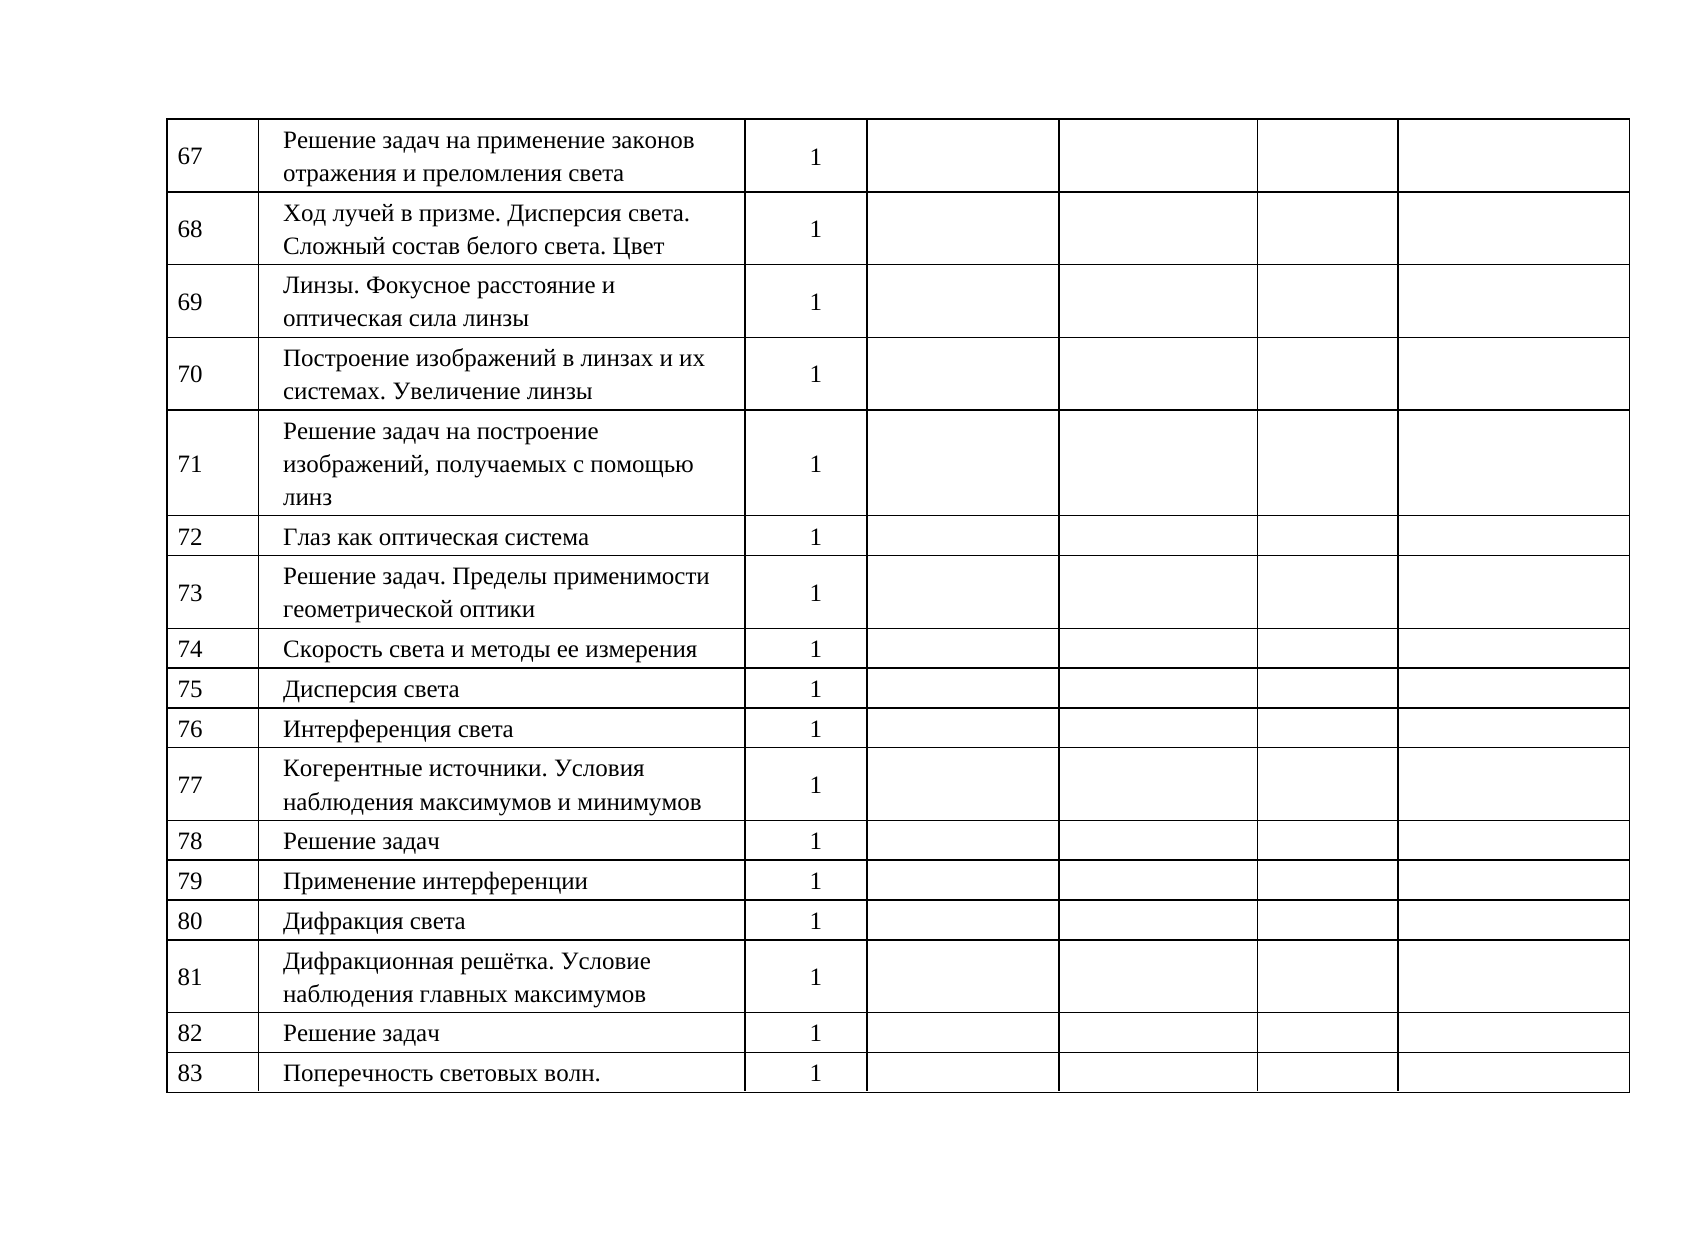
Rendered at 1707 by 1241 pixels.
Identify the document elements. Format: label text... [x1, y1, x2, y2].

table_cell [868, 1053, 1058, 1091]
table_cell [868, 265, 1058, 337]
table_cell [1399, 709, 1629, 747]
table_cell Глаз как оптическая система [259, 516, 744, 554]
table_cell [1399, 821, 1629, 859]
table_cell 1 [746, 861, 866, 899]
table_cell [868, 941, 1058, 1012]
table_cell Поперечность световых волн. [259, 1053, 744, 1091]
table_cell 1 [746, 120, 866, 191]
table_cell 79 [168, 861, 258, 899]
table_cell Решение задач на применение законов отражения и преломления света [259, 120, 744, 191]
table_cell [1258, 1053, 1397, 1091]
table_cell [868, 411, 1058, 515]
table_cell 68 [168, 193, 258, 264]
table_cell [1399, 120, 1629, 191]
table_cell 1 [746, 1053, 866, 1091]
table_cell [1060, 669, 1257, 707]
table_cell Линзы. Фокусное расстояние и оптическая сила линзы [259, 265, 744, 337]
table_cell [868, 516, 1058, 554]
table_cell 1 [746, 1013, 866, 1052]
table_cell [868, 748, 1058, 819]
table_cell [1258, 556, 1397, 627]
table_cell Дифракционная решётка. Условие наблюдения главных максимумов [259, 941, 744, 1012]
table_cell [1060, 193, 1257, 264]
table_cell [1399, 338, 1629, 409]
table_cell 78 [168, 821, 258, 859]
table_cell 73 [168, 556, 258, 627]
table_cell 77 [168, 748, 258, 819]
table_cell [1258, 120, 1397, 191]
table_cell [1258, 861, 1397, 899]
table_cell 76 [168, 709, 258, 747]
table_cell Дисперсия света [259, 669, 744, 707]
table_cell [1399, 556, 1629, 627]
table_cell [1060, 901, 1257, 939]
table_cell 1 [746, 709, 866, 747]
table_cell 72 [168, 516, 258, 554]
table_cell [868, 629, 1058, 667]
table_cell 1 [746, 411, 866, 515]
table_cell 1 [746, 629, 866, 667]
table_cell Дифракция света [259, 901, 744, 939]
table_cell [1399, 265, 1629, 337]
table_cell [1060, 120, 1257, 191]
table_cell [868, 669, 1058, 707]
table_cell [1060, 861, 1257, 899]
table_cell 1 [746, 821, 866, 859]
table_cell [1399, 861, 1629, 899]
table_cell [1399, 629, 1629, 667]
table_cell Ход лучей в призме. Дисперсия света. Сложный состав белого света. Цвет [259, 193, 744, 264]
table_cell [868, 338, 1058, 409]
table_cell [1258, 265, 1397, 337]
table_cell 1 [746, 516, 866, 554]
table_cell [868, 120, 1058, 191]
table_cell [1399, 516, 1629, 554]
table_cell 1 [746, 338, 866, 409]
table_cell [1258, 629, 1397, 667]
table_cell [1258, 669, 1397, 707]
table_cell [1060, 629, 1257, 667]
table_cell Построение изображений в линзах и их системах. Увеличение линзы [259, 338, 744, 409]
table_cell [1258, 748, 1397, 819]
table_cell Когерентные источники. Условия наблюдения максимумов и минимумов [259, 748, 744, 819]
table_cell [1258, 709, 1397, 747]
table_cell 1 [746, 193, 866, 264]
table_cell [1060, 748, 1257, 819]
table_cell 80 [168, 901, 258, 939]
table_cell [868, 709, 1058, 747]
table_cell Применение интерференции [259, 861, 744, 899]
table_cell 1 [746, 556, 866, 627]
table_cell [868, 556, 1058, 627]
table_cell 75 [168, 669, 258, 707]
table_cell 1 [746, 748, 866, 819]
table_cell Решение задач. Пределы применимости геометрической оптики [259, 556, 744, 627]
table_cell [1399, 901, 1629, 939]
table_cell Решение задач [259, 821, 744, 859]
table_cell [1399, 748, 1629, 819]
table_cell [1060, 265, 1257, 337]
table_cell [1258, 1013, 1397, 1052]
table_cell [1258, 821, 1397, 859]
table_cell Решение задач [259, 1013, 744, 1052]
table_cell [1399, 411, 1629, 515]
table_cell [868, 861, 1058, 899]
table_cell [1399, 1053, 1629, 1091]
table_cell [1399, 1013, 1629, 1052]
table_cell 83 [168, 1053, 258, 1091]
table_cell Скорость света и методы ее измерения [259, 629, 744, 667]
table_cell [868, 901, 1058, 939]
table_cell [868, 193, 1058, 264]
table_cell [1060, 1053, 1257, 1091]
table_cell [1060, 1013, 1257, 1052]
table_cell [1258, 411, 1397, 515]
table_cell 1 [746, 669, 866, 707]
table_cell 71 [168, 411, 258, 515]
table_cell [1060, 821, 1257, 859]
table_cell [1258, 193, 1397, 264]
table_cell [1258, 338, 1397, 409]
table_cell 69 [168, 265, 258, 337]
table_cell [1060, 411, 1257, 515]
table_cell [1258, 901, 1397, 939]
table_cell 1 [746, 941, 866, 1012]
table_cell [1399, 941, 1629, 1012]
table_cell [1060, 941, 1257, 1012]
table_cell [868, 1013, 1058, 1052]
table_cell 1 [746, 265, 866, 337]
table_cell 81 [168, 941, 258, 1012]
table_cell [1258, 516, 1397, 554]
table_cell [868, 821, 1058, 859]
table_cell [1399, 669, 1629, 707]
table_cell 82 [168, 1013, 258, 1052]
table_cell 1 [746, 901, 866, 939]
table_cell 74 [168, 629, 258, 667]
table_cell [1060, 556, 1257, 627]
table_cell [1060, 338, 1257, 409]
table_cell Решение задач на построение изображений, получаемых с помощью линз [259, 411, 744, 515]
table_cell [1060, 516, 1257, 554]
table_cell Интерференция света [259, 709, 744, 747]
table_cell 67 [168, 120, 258, 191]
table_cell [1399, 193, 1629, 264]
table_cell [1258, 941, 1397, 1012]
table_cell 70 [168, 338, 258, 409]
table_cell [1060, 709, 1257, 747]
